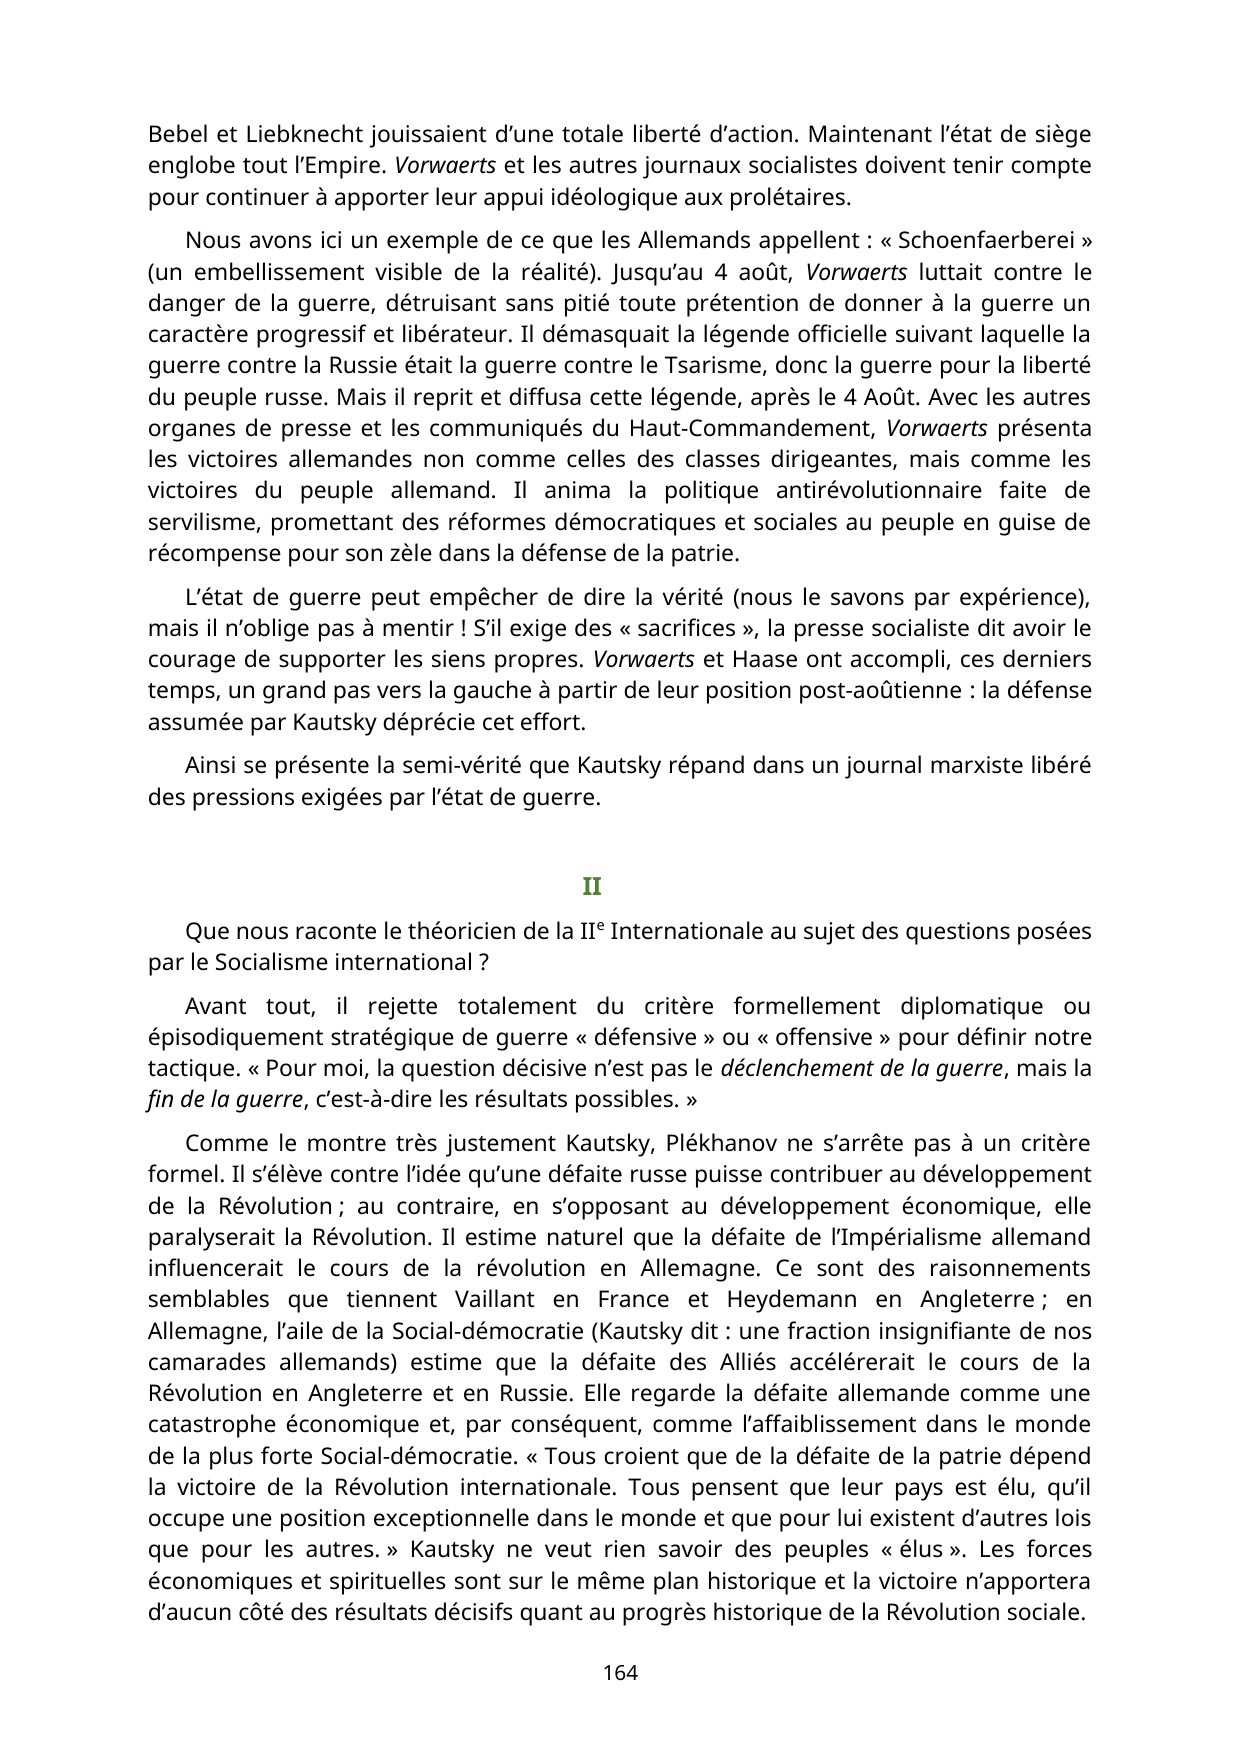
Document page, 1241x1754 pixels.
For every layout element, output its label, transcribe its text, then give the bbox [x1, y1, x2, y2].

text Que nous raconte le théoricien de la IIe Internationale au sujet des questions posées par le Socialisme international ? [148, 915, 1093, 977]
text L’état de guerre peut empêcher de dire la vérité (nous le savons par expérience), mais il n’oblige pas à mentir ! S’il exige des « sacrifices », la presse socialiste dit avoir le courage de supporter les siens propres. Vorwaerts et Haase ont accompli, ces derniers temps, un grand pas vers la gauche à partir de leur position post-aoûtienne : la défense assumée par Kautsky déprécie cet effort. [148, 581, 1093, 737]
text Avant tout, il rejette totalement du critère formellement diplomatique ou épisodiquement stratégique de guerre « défensive » ou « offensive » pour définir notre tactique. « Pour moi, la question décisive n’est pas le déclenchement de la guerre, mais la fin de la guerre, c’est-à-dire les résultats possibles. » [148, 990, 1093, 1115]
text Ainsi se présente la semi-vérité que Kautsky répand dans un journal marxiste libéré des pressions exigées par l’état de guerre. [148, 749, 1093, 812]
text Bebel et Liebknecht jouissaient d’une totale liberté d’action. Maintenant l’état de siège englobe tout l’Empire. Vorwaerts et les autres journaux socialistes doivent tenir compte pour continuer à apporter leur appui idéologique aux prolétaires. [148, 118, 1093, 212]
text Comme le montre très justement Kautsky, Plékhanov ne s’arrête pas à un critère formel. Il s’élève contre l’idée qu’une défaite russe puisse contribuer au développement de la Révolution ; au contraire, en s’opposant au développement économique, elle paralyserait la Révolution. Il estime naturel que la défaite de l’Impérialisme allemand influencerait le cours de la révolution en Allemagne. Ce sont des raisonnements semblables que tiennent Vaillant en France et Heydemann en Angleterre ; en Allemagne, l’aile de la Social-démocratie (Kautsky dit : une fraction insignifiante de nos camarades allemands) estime que la défaite des Alliés accélérerait le cours de la Révolution en Angleterre et en Russie. Elle regarde la défaite allemande comme une catastrophe économique et, par conséquent, comme l’affaiblissement dans le monde de la plus forte Social-démocratie. « Tous croient que de la défaite de la patrie dépend la victoire de la Révolution internationale. Tous pensent que leur pays est élu, qu’il occupe une position exceptionnelle dans le monde et que pour lui existent d’autres lois que pour les autres. » Kautsky ne veut rien savoir des peuples « élus ». Les forces économiques et spirituelles sont sur le même plan historique et la victoire n’apportera d’aucun côté des résultats décisifs quant au progrès historique de la Révolution sociale. [148, 1127, 1093, 1627]
text Nous avons ici un exemple de ce que les Allemands appellent : « Schoenfaerberei » (un embellissement visible de la réalité). Jusqu’au 4 août, Vorwaerts luttait contre le danger de la guerre, détruisant sans pitié toute prétention de donner à la guerre un caractère progressif et libérateur. Il démasquait la légende officielle suivant laquelle la guerre contre la Russie était la guerre contre le Tsarisme, donc la guerre pour la liberté du peuple russe. Mais il reprit et diffusa cette légende, après le 4 Août. Avec les autres organes de presse et les communiqués du Haut-Commandement, Vorwaerts présenta les victoires allemandes non comme celles des classes dirigeantes, mais comme les victoires du peuple allemand. Il anima la politique antirévolutionnaire faite de servilisme, promettant des réformes démocratiques et sociales au peuple en guise de récompense pour son zèle dans la défense de la patrie. [148, 224, 1093, 568]
text II [91, 868, 1093, 902]
